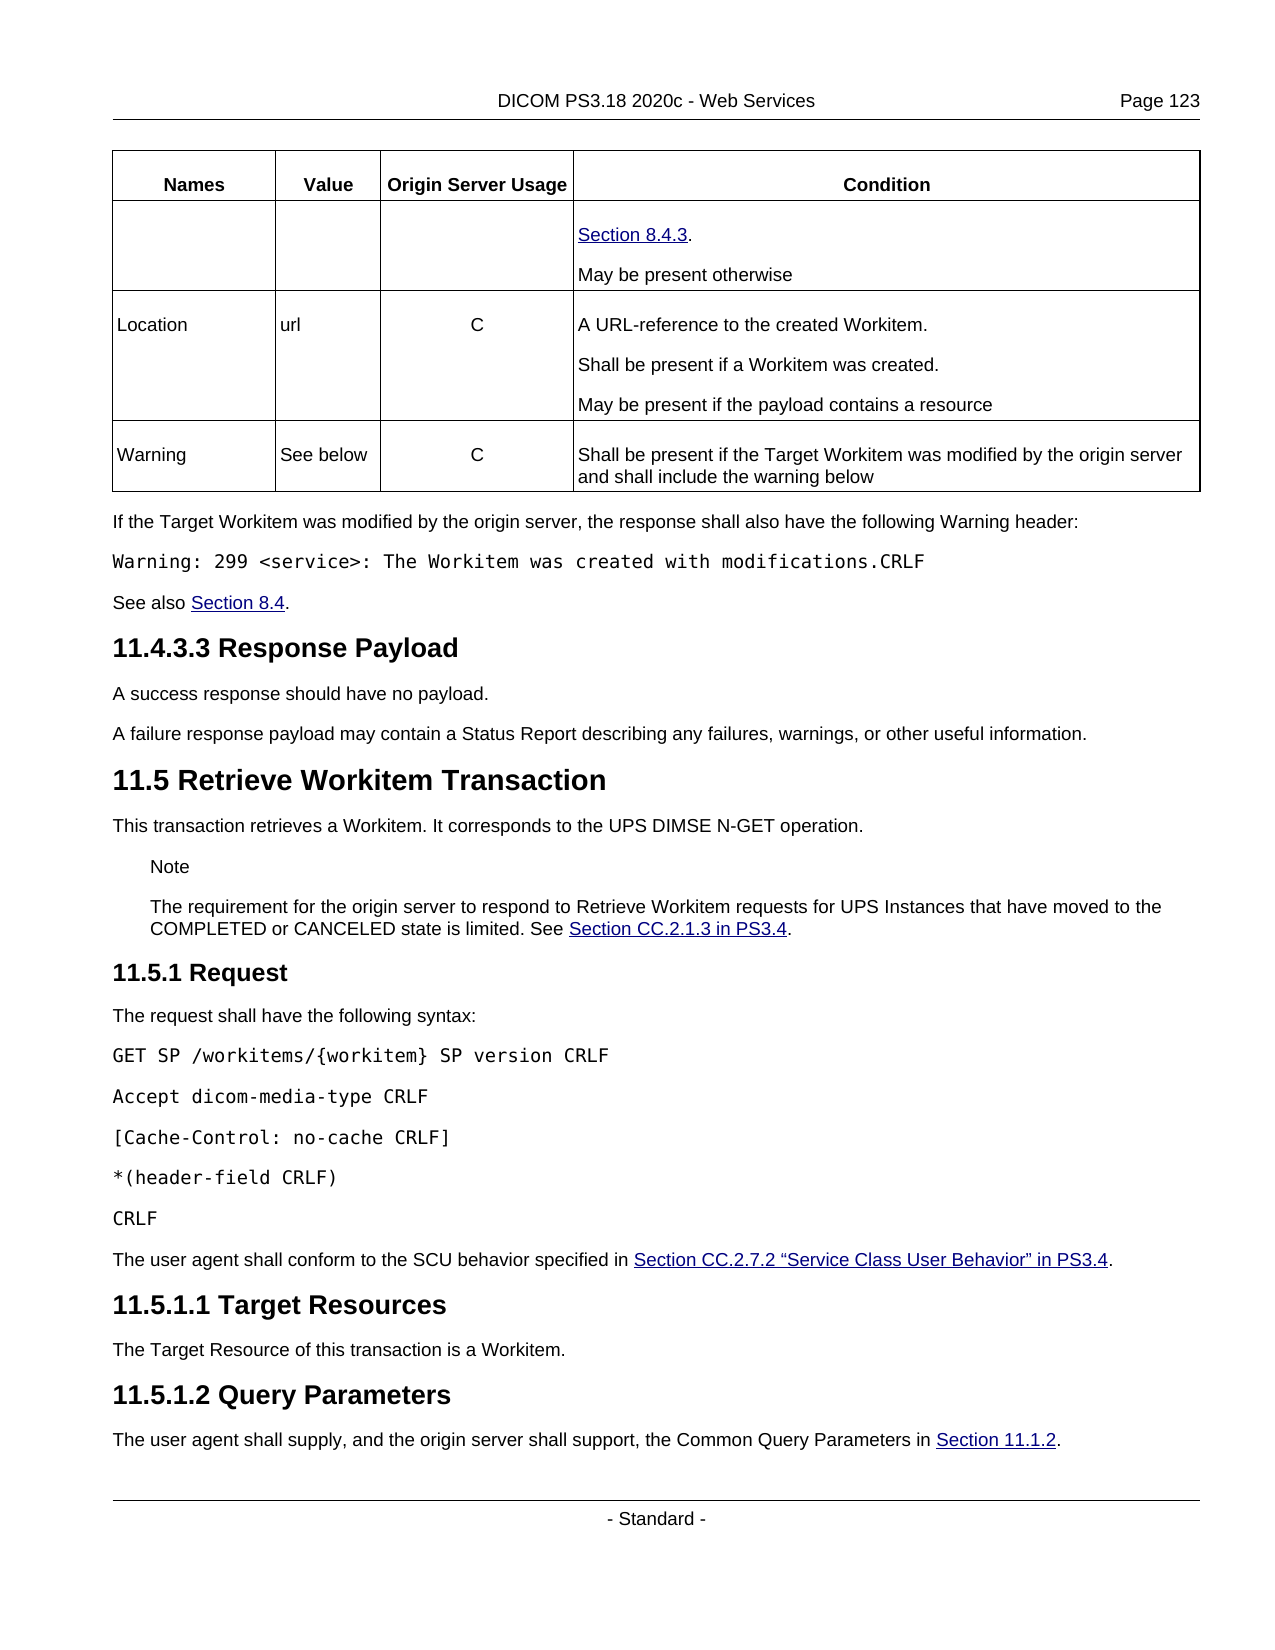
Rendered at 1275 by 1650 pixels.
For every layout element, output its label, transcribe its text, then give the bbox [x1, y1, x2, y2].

text Accept dicom-media-type CRLF [112, 1086, 1200, 1108]
text The request shall have the following syntax: [112, 1005, 1200, 1027]
table_cell See below [276, 421, 380, 491]
table_cell url [276, 291, 380, 420]
text See also Section 8.4. [112, 592, 1200, 613]
text The user agent shall supply, and the origin server shall support, the Common Query Parameters in Section 11.1.2. [112, 1429, 1200, 1451]
text [Cache-Control: no-cache CRLF] [112, 1127, 1200, 1149]
table_header Value [276, 151, 380, 200]
text The user agent shall conform to the SCU behavior specified in Section CC.2.7.2 “Service Class User Behavior” in PS3.4. [112, 1249, 1200, 1270]
text This transaction retrieves a Workitem. It corresponds to the UPS DIMSE N-GET operation. [112, 815, 1200, 837]
table_header Condition [574, 151, 1199, 200]
text A failure response payload may contain a Status Report describing any failures, warnings, or other useful information. [112, 723, 1200, 744]
table_cell Section 8.4.3. May be present otherwise [574, 201, 1199, 290]
text GET SP /workitems/{workitem} SP version CRLF [112, 1046, 1200, 1067]
text The Target Resource of this transaction is a Workitem. [112, 1339, 1200, 1361]
text Warning: 299 <service>: The Workitem was created with modifications.CRLF [112, 551, 1200, 573]
table_cell [113, 201, 275, 290]
text 11.5.1 Request [112, 958, 1200, 986]
text 11.5.1.1 Target Resources [112, 1289, 1200, 1320]
text 11.5 Retrieve Workitem Transaction [112, 763, 1200, 796]
table_cell C [381, 291, 573, 420]
table_cell A URL-reference to the created Workitem. Shall be present if a Workitem was created. May be present if the payload contains a resource [574, 291, 1199, 420]
text The requirement for the origin server to respond to Retrieve Workitem requests for UPS Instances that have moved to the COMPLETED or CANCELED state is limited. See Section CC.2.1.3 in PS3.4. [150, 896, 1162, 939]
table_cell [276, 201, 380, 290]
text 11.4.3.3 Response Payload [112, 632, 1200, 663]
table_cell Location [113, 291, 275, 420]
text 11.5.1.2 Query Parameters [112, 1379, 1200, 1411]
table_cell [381, 201, 573, 290]
table_cell Warning [113, 421, 275, 491]
table_header Names [113, 151, 275, 200]
text If the Target Workitem was modified by the origin server, the response shall also have the following Warning header: [112, 511, 1200, 533]
text Note [150, 856, 1162, 877]
text CRLF [112, 1208, 1200, 1230]
text A success response should have no payload. [112, 682, 1200, 704]
text *(header-field CRLF) [112, 1167, 1200, 1189]
table_cell C [381, 421, 573, 491]
table_header Origin Server Usage [381, 151, 573, 200]
table_cell Shall be present if the Target Workitem was modified by the origin server and shall include the warning below [574, 421, 1199, 491]
